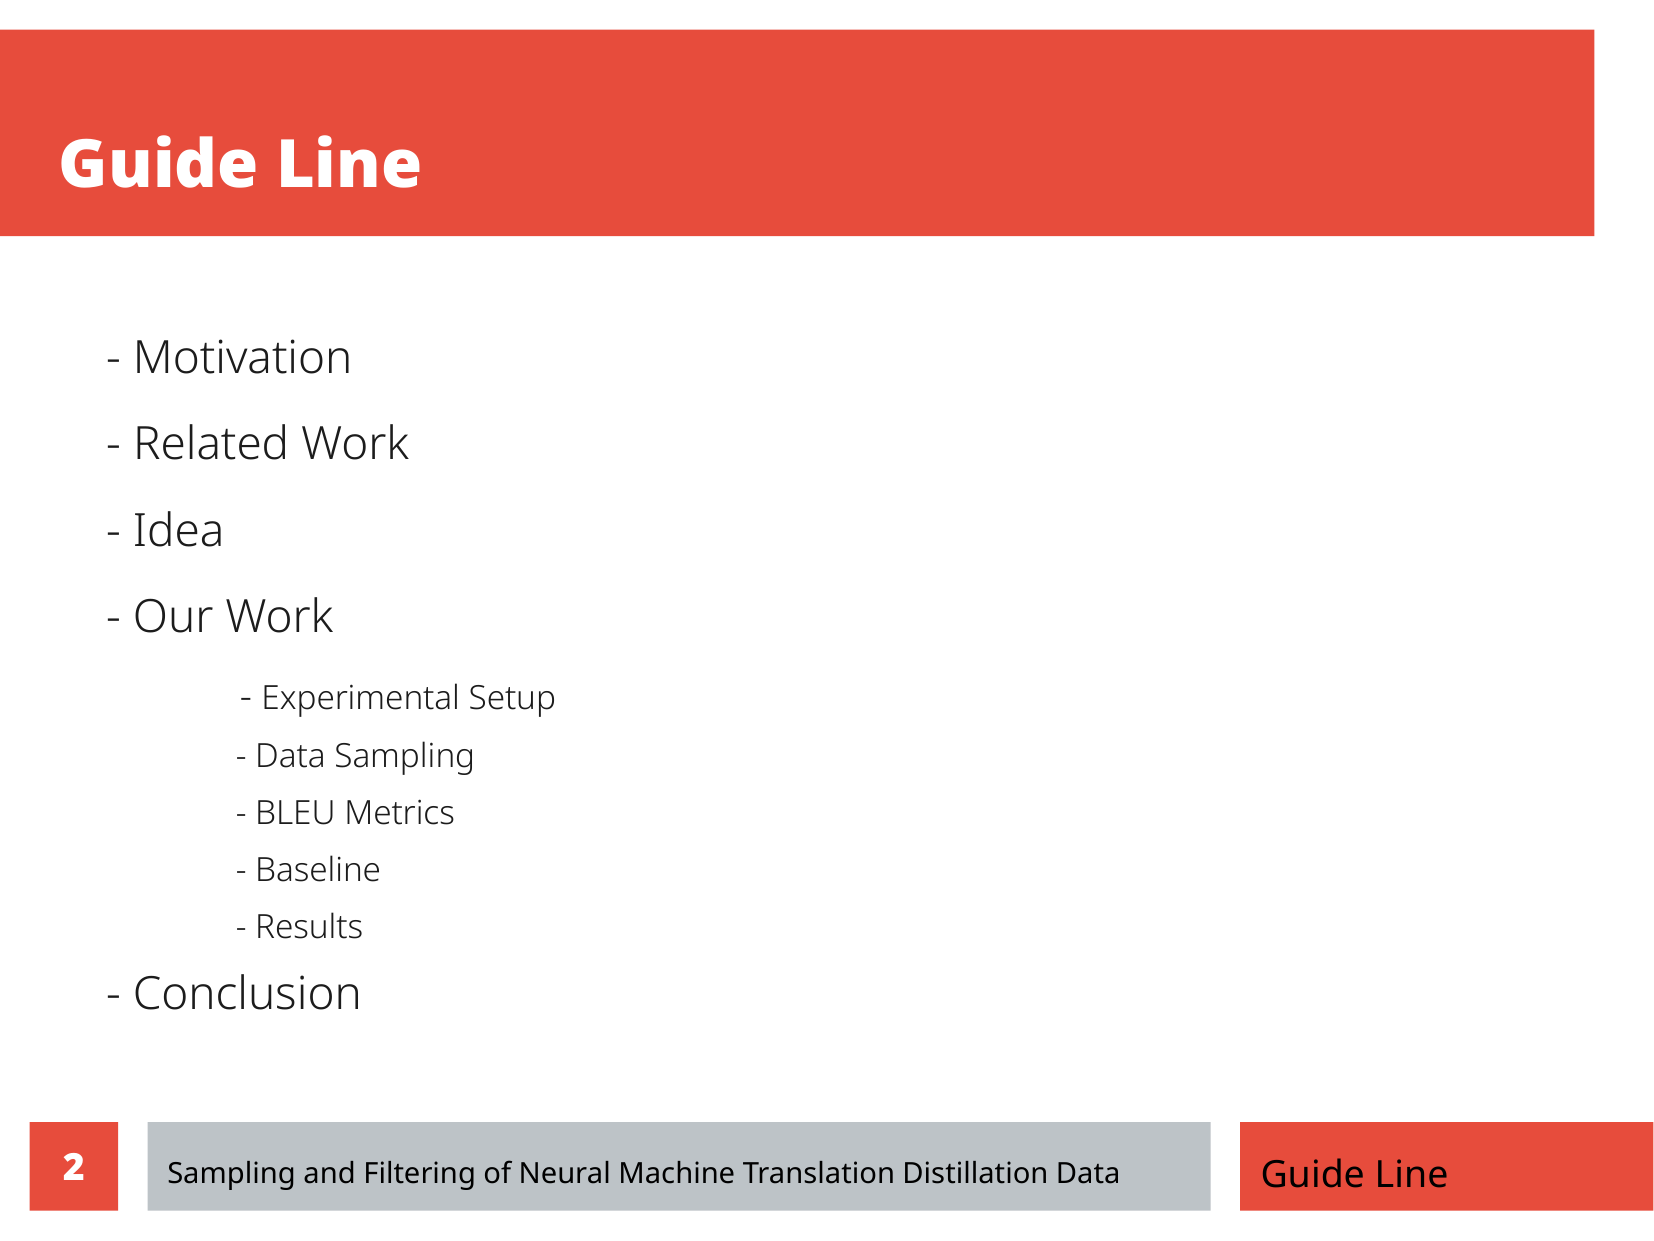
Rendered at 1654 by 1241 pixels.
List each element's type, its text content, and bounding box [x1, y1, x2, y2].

text_box Guide Line [1245, 1140, 1624, 1199]
text_box Sampling and Filtering of Neural Machine Translation Distillation Data [152, 1145, 1201, 1195]
title Guide Line [59, 59, 1595, 207]
list - Motivation - Related Work - Idea - Our Work - Experimental Setup - Data Sampling - BLEU Metrics - Baseline - Results - Conclusion [59, 324, 1565, 1093]
